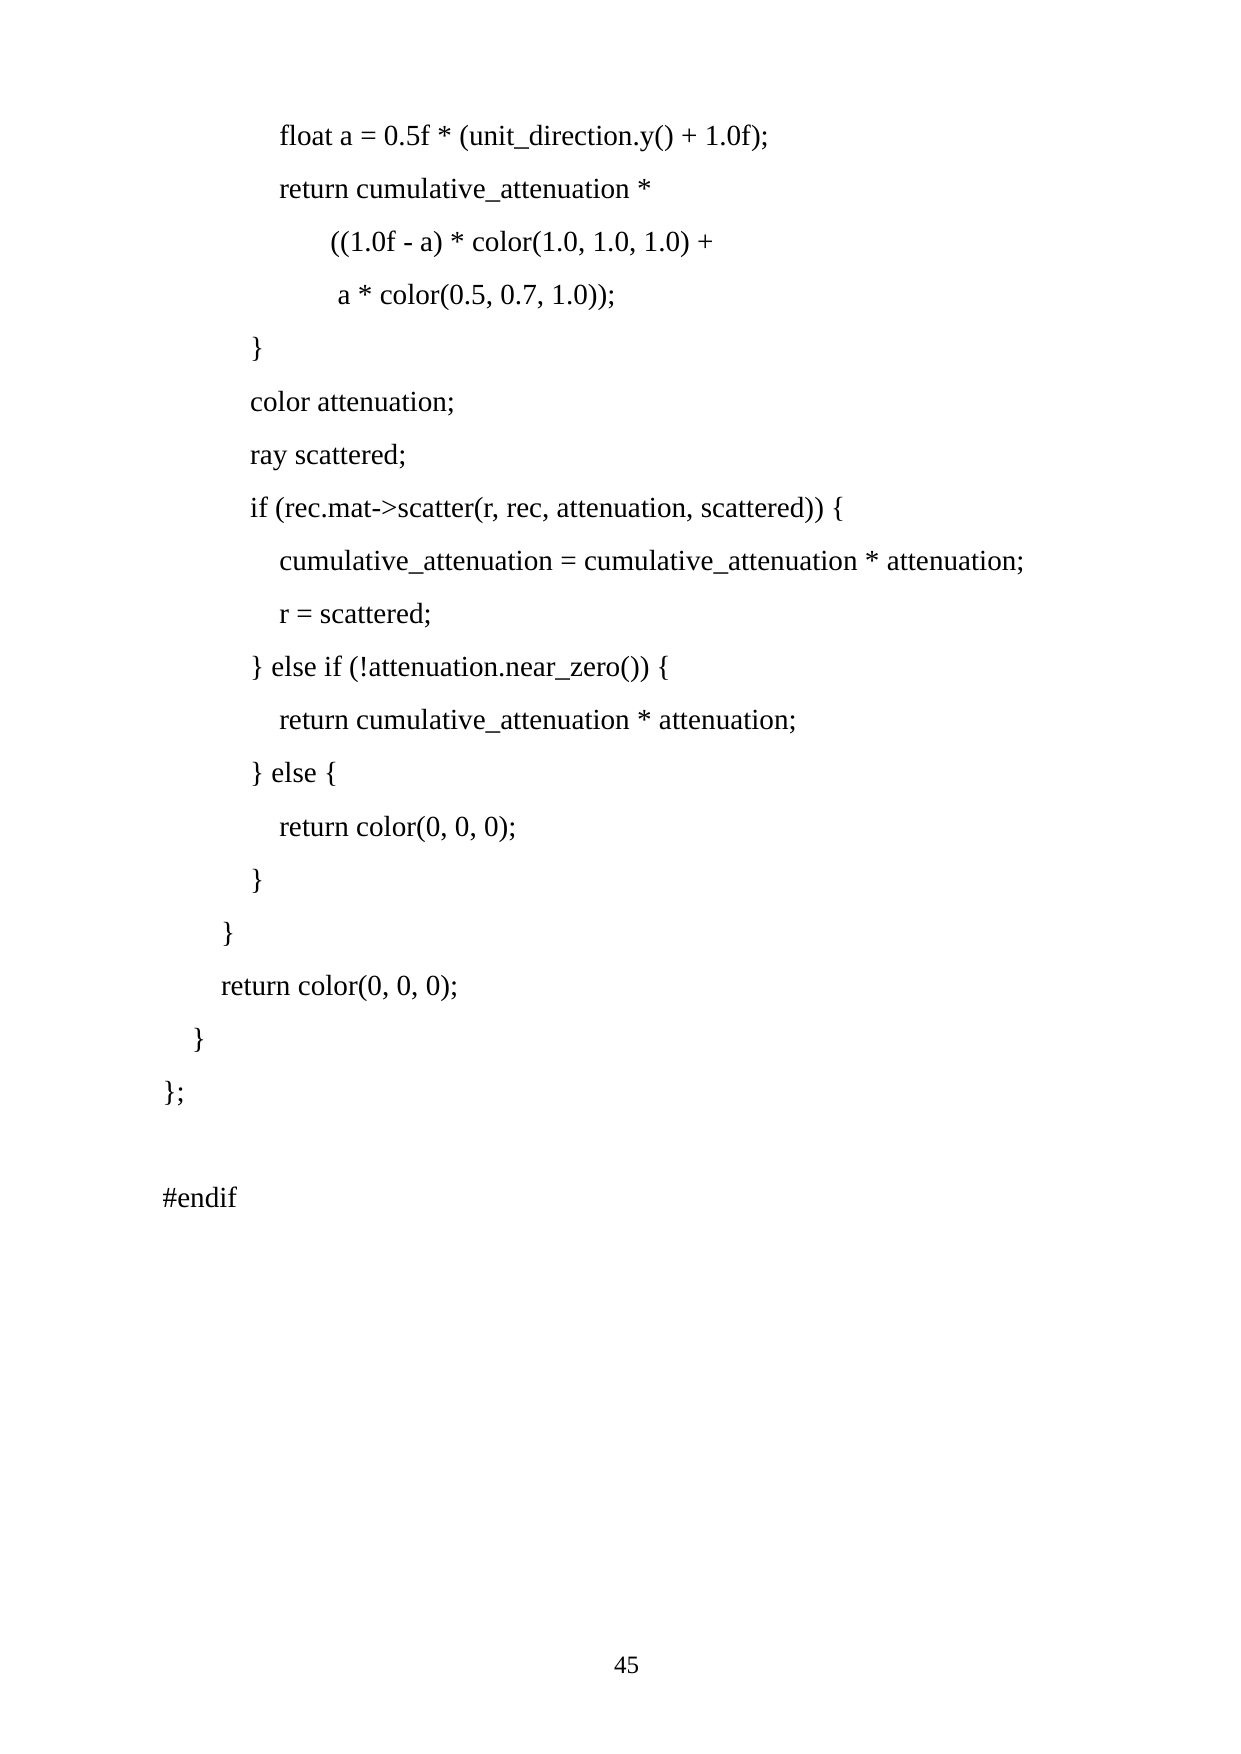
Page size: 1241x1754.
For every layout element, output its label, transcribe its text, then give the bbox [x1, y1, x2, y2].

text }; [162, 1074, 1090, 1108]
text a * color(0.5, 0.7, 1.0)); [162, 277, 1090, 311]
text cumulative_attenuation = cumulative_attenuation * attenuation; [162, 543, 1090, 577]
text r = scattered; [162, 596, 1090, 630]
text return cumulative_attenuation * attenuation; [162, 702, 1090, 736]
text } [162, 915, 1090, 948]
text } [162, 862, 1090, 895]
text return cumulative_attenuation * [162, 171, 1090, 205]
text float a = 0.5f * (unit_direction.y() + 1.0f); [162, 118, 1090, 152]
text #endif [162, 1181, 1090, 1214]
text return color(0, 0, 0); [162, 968, 1090, 1002]
text } [162, 1021, 1090, 1055]
text } else { [162, 756, 1090, 789]
text } else if (!attenuation.near_zero()) { [162, 649, 1090, 683]
text if (rec.mat->scatter(r, rec, attenuation, scattered)) { [162, 490, 1090, 523]
text return color(0, 0, 0); [162, 809, 1090, 842]
text color attenuation; [162, 384, 1090, 417]
text } [162, 331, 1090, 364]
text ray scattered; [162, 437, 1090, 470]
text ((1.0f - a) * color(1.0, 1.0, 1.0) + [162, 224, 1090, 258]
